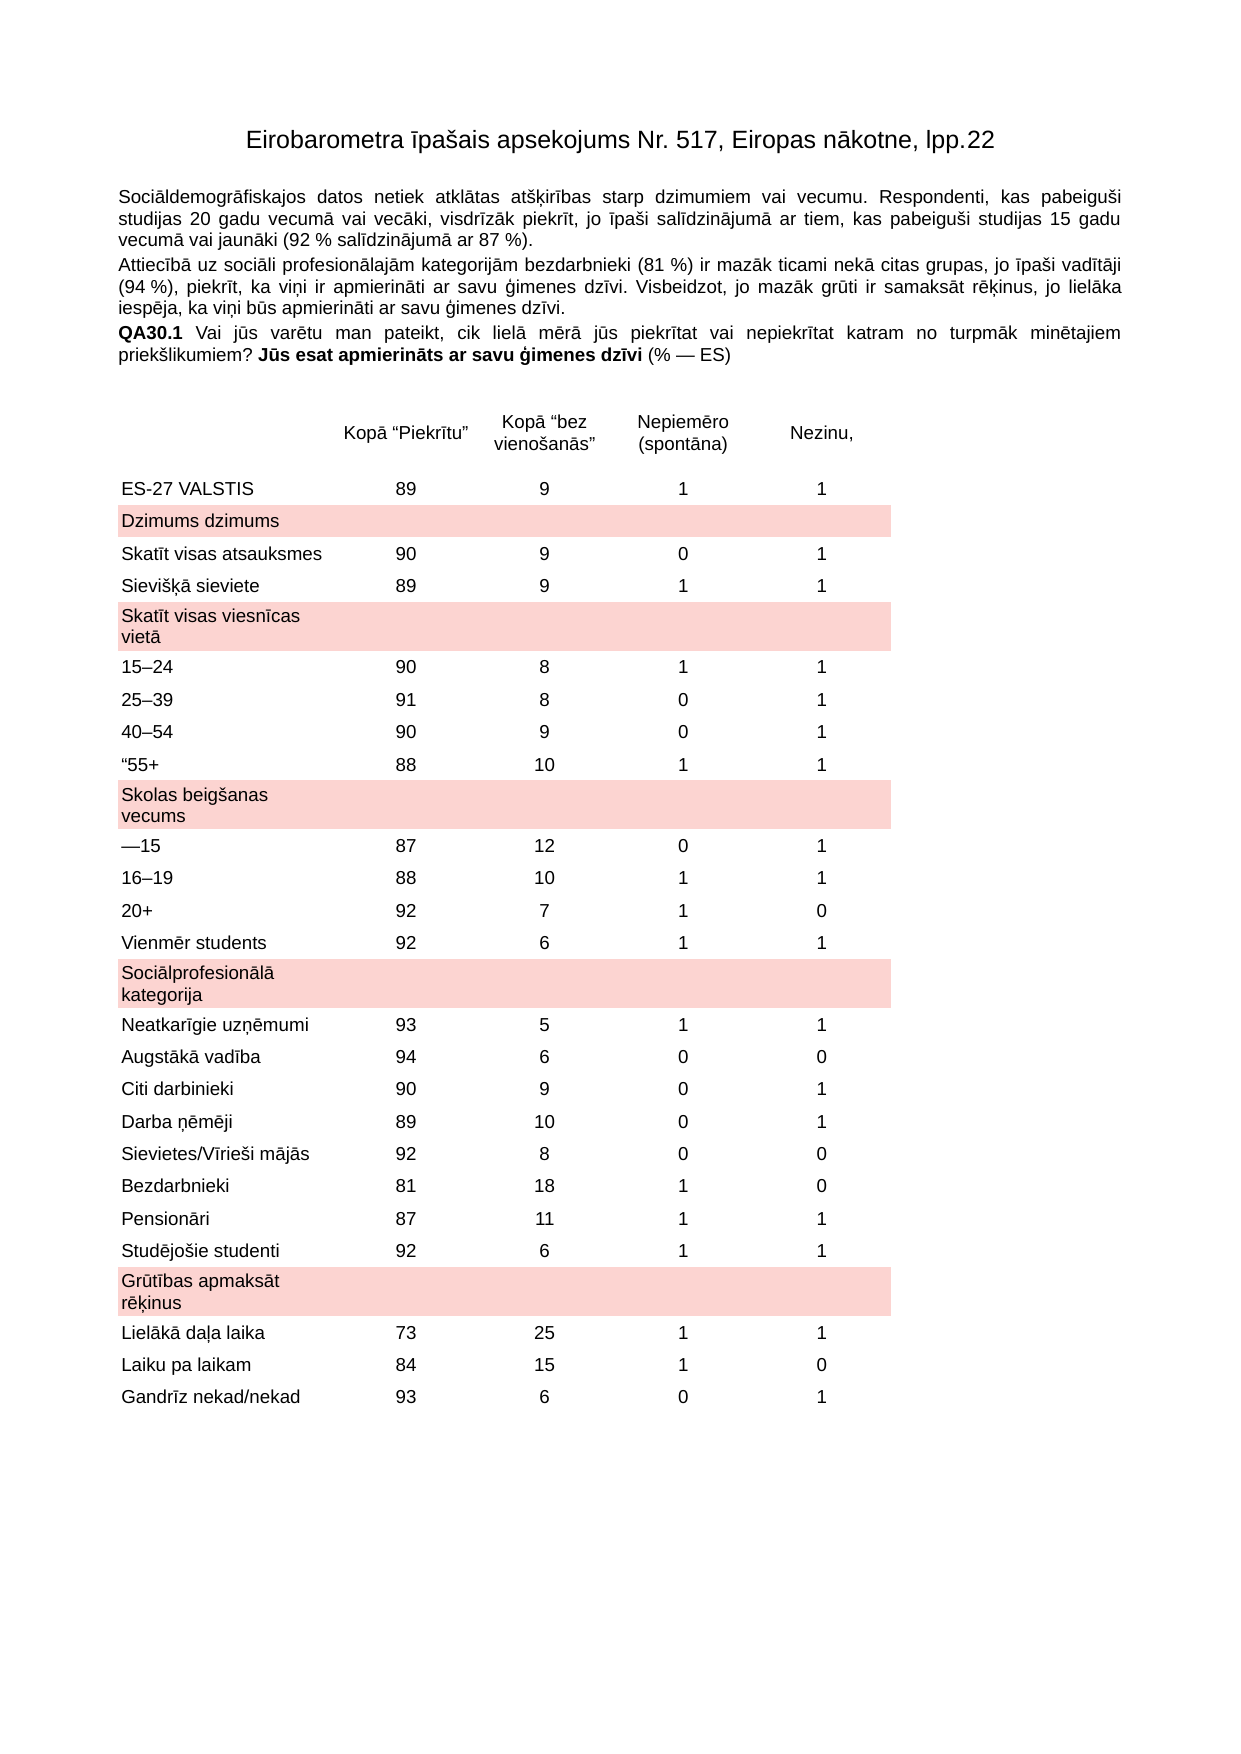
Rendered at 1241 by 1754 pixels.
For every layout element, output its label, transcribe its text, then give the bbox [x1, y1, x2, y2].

table_cell 1 [752, 1202, 891, 1235]
table_cell 6 [475, 1235, 614, 1267]
table_cell 6 [475, 1040, 614, 1073]
table_cell 1 [752, 683, 891, 716]
table_header Kopā “Piekrītu” [336, 393, 475, 472]
table_cell 88 [336, 862, 475, 894]
table_cell 0 [614, 1073, 752, 1105]
table_cell 1 [752, 748, 891, 780]
table_cell 1 [752, 1316, 891, 1348]
table_cell 1 [614, 927, 752, 959]
table_cell Studējošie studenti [118, 1235, 336, 1267]
table_cell 15 [475, 1349, 614, 1381]
table_cell 92 [336, 1235, 475, 1267]
table_cell Grūtības apmaksāt rēķinus [118, 1267, 336, 1316]
table_cell 1 [614, 570, 752, 602]
table_cell [614, 1267, 752, 1316]
table_cell 90 [336, 1073, 475, 1105]
table_cell 81 [336, 1170, 475, 1202]
table_cell 94 [336, 1040, 475, 1073]
table_cell 12 [475, 829, 614, 862]
table_cell [475, 602, 614, 651]
table_cell [614, 959, 752, 1008]
table_cell 93 [336, 1381, 475, 1413]
table_cell 84 [336, 1349, 475, 1381]
table_cell 1 [752, 862, 891, 894]
table_cell 11 [475, 1202, 614, 1235]
text Sociāldemogrāfiskajos datos netiek atklātas atšķirības starp dzimumiem vai vecumu. Respondenti, kas pabeiguši studijas 20 gadu vecumā vai vecāki, visdrīzāk piekrīt, jo īpaši salīdzinājumā ar tiem, kas pabeiguši studijas 15 gadu vecumā vai jaunāki (92 % salīdzinājumā ar 87 %). [118, 186, 1122, 251]
table_cell 9 [475, 537, 614, 569]
table_cell 0 [614, 537, 752, 569]
table_cell 73 [336, 1316, 475, 1348]
table_cell 7 [475, 894, 614, 927]
table_cell 25 [475, 1316, 614, 1348]
table_cell 92 [336, 1138, 475, 1170]
table_cell Pensionāri [118, 1202, 336, 1235]
table_cell Skolas beigšanas vecums [118, 780, 336, 829]
table_cell 1 [614, 472, 752, 505]
table_cell “55+ [118, 748, 336, 780]
table_cell Lielākā daļa laika [118, 1316, 336, 1348]
table_cell 16–19 [118, 862, 336, 894]
table_cell 15–24 [118, 651, 336, 683]
table_cell Vienmēr students [118, 927, 336, 959]
table_cell 1 [752, 651, 891, 683]
table_cell 92 [336, 927, 475, 959]
table_cell [336, 959, 475, 1008]
table_cell [475, 780, 614, 829]
table_cell 1 [752, 1235, 891, 1267]
table_cell —15 [118, 829, 336, 862]
table_cell [475, 959, 614, 1008]
table_cell Citi darbinieki [118, 1073, 336, 1105]
table_cell 92 [336, 894, 475, 927]
table_header Nezinu, [752, 393, 891, 472]
table_cell 1 [614, 1316, 752, 1348]
table_cell Sievietes/Vīrieši mājās [118, 1138, 336, 1170]
table_cell Skatīt visas atsauksmes [118, 537, 336, 569]
table_cell [752, 602, 891, 651]
table_cell 1 [614, 862, 752, 894]
table_cell Dzimums dzimums [118, 505, 336, 537]
table_cell 1 [614, 1170, 752, 1202]
table_cell Bezdarbnieki [118, 1170, 336, 1202]
table_cell 91 [336, 683, 475, 716]
table_cell 6 [475, 1381, 614, 1413]
table_cell 0 [752, 1138, 891, 1170]
table_cell 40–54 [118, 716, 336, 748]
table_cell 1 [752, 1073, 891, 1105]
table_cell 1 [614, 1349, 752, 1381]
table_cell 0 [614, 1105, 752, 1137]
table_cell Sievišķā sieviete [118, 570, 336, 602]
table_cell Augstākā vadība [118, 1040, 336, 1073]
table_cell 6 [475, 927, 614, 959]
table_header Nepiemēro (spontāna) [614, 393, 752, 472]
table_cell 89 [336, 472, 475, 505]
table_cell 10 [475, 862, 614, 894]
table_cell [752, 959, 891, 1008]
table_cell [336, 602, 475, 651]
table_cell 93 [336, 1008, 475, 1040]
table_cell Laiku pa laikam [118, 1349, 336, 1381]
table_cell 1 [752, 1008, 891, 1040]
table_cell 89 [336, 570, 475, 602]
table_cell 9 [475, 472, 614, 505]
table_cell 18 [475, 1170, 614, 1202]
table_cell 0 [752, 1170, 891, 1202]
table_cell 0 [614, 1381, 752, 1413]
table_cell Gandrīz nekad/nekad [118, 1381, 336, 1413]
table_cell 8 [475, 683, 614, 716]
table_cell Darba ņēmēji [118, 1105, 336, 1137]
table_cell 1 [752, 1381, 891, 1413]
table_cell 1 [614, 1008, 752, 1040]
table_cell [336, 780, 475, 829]
table_header [118, 393, 336, 472]
table_cell 9 [475, 570, 614, 602]
table_cell 1 [752, 537, 891, 569]
table_cell [336, 505, 475, 537]
table_cell 1 [752, 716, 891, 748]
text QA30.1 Vai jūs varētu man pateikt, cik lielā mērā jūs piekrītat vai nepiekrītat katram no turpmāk minētajiem priekšlikumiem? Jūs esat apmierināts ar savu ģimenes dzīvi (% — ES) [118, 322, 1122, 365]
table_cell [614, 780, 752, 829]
table_cell 1 [614, 748, 752, 780]
table_cell 8 [475, 651, 614, 683]
table_cell 0 [614, 716, 752, 748]
table_cell [752, 1267, 891, 1316]
table_cell 89 [336, 1105, 475, 1137]
table_cell [752, 780, 891, 829]
table_cell 88 [336, 748, 475, 780]
table_cell 1 [752, 472, 891, 505]
table_cell [752, 505, 891, 537]
table_cell [614, 505, 752, 537]
table_cell 0 [752, 1349, 891, 1381]
table_cell 1 [752, 570, 891, 602]
table_cell Skatīt visas viesnīcas vietā [118, 602, 336, 651]
table_header Kopā “bez vienošanās” [475, 393, 614, 472]
table_cell 10 [475, 748, 614, 780]
table_cell 90 [336, 651, 475, 683]
table_cell 0 [614, 683, 752, 716]
table_cell 1 [614, 651, 752, 683]
table_cell ES-27 VALSTIS [118, 472, 336, 505]
table_cell 90 [336, 716, 475, 748]
text Attiecībā uz sociāli profesionālajām kategorijām bezdarbnieki (81 %) ir mazāk ticami nekā citas grupas, jo īpaši vadītāji (94 %), piekrīt, ka viņi ir apmierināti ar savu ģimenes dzīvi. Visbeidzot, jo mazāk grūti ir samaksāt rēķinus, jo lielāka iespēja, ka viņi būs apmierināti ar savu ģimenes dzīvi. [118, 254, 1122, 319]
table_cell 0 [614, 1138, 752, 1170]
table_cell 20+ [118, 894, 336, 927]
table_cell 0 [614, 829, 752, 862]
table_cell 0 [614, 1040, 752, 1073]
table_cell 87 [336, 829, 475, 862]
table_cell [336, 1267, 475, 1316]
table_cell 25–39 [118, 683, 336, 716]
table_cell 0 [752, 894, 891, 927]
table_cell 10 [475, 1105, 614, 1137]
table_cell 0 [752, 1040, 891, 1073]
table_cell Neatkarīgie uzņēmumi [118, 1008, 336, 1040]
table_cell 5 [475, 1008, 614, 1040]
table_cell [475, 505, 614, 537]
table_cell 1 [614, 1202, 752, 1235]
table_cell Sociālprofesionālā kategorija [118, 959, 336, 1008]
table_cell 1 [752, 1105, 891, 1137]
table_cell 1 [752, 829, 891, 862]
table_cell 9 [475, 1073, 614, 1105]
table_cell 8 [475, 1138, 614, 1170]
table_cell 90 [336, 537, 475, 569]
table_cell 1 [614, 1235, 752, 1267]
table_cell 1 [752, 927, 891, 959]
table_cell [614, 602, 752, 651]
table_cell [475, 1267, 614, 1316]
table_cell 87 [336, 1202, 475, 1235]
table_cell 1 [614, 894, 752, 927]
table_cell 9 [475, 716, 614, 748]
